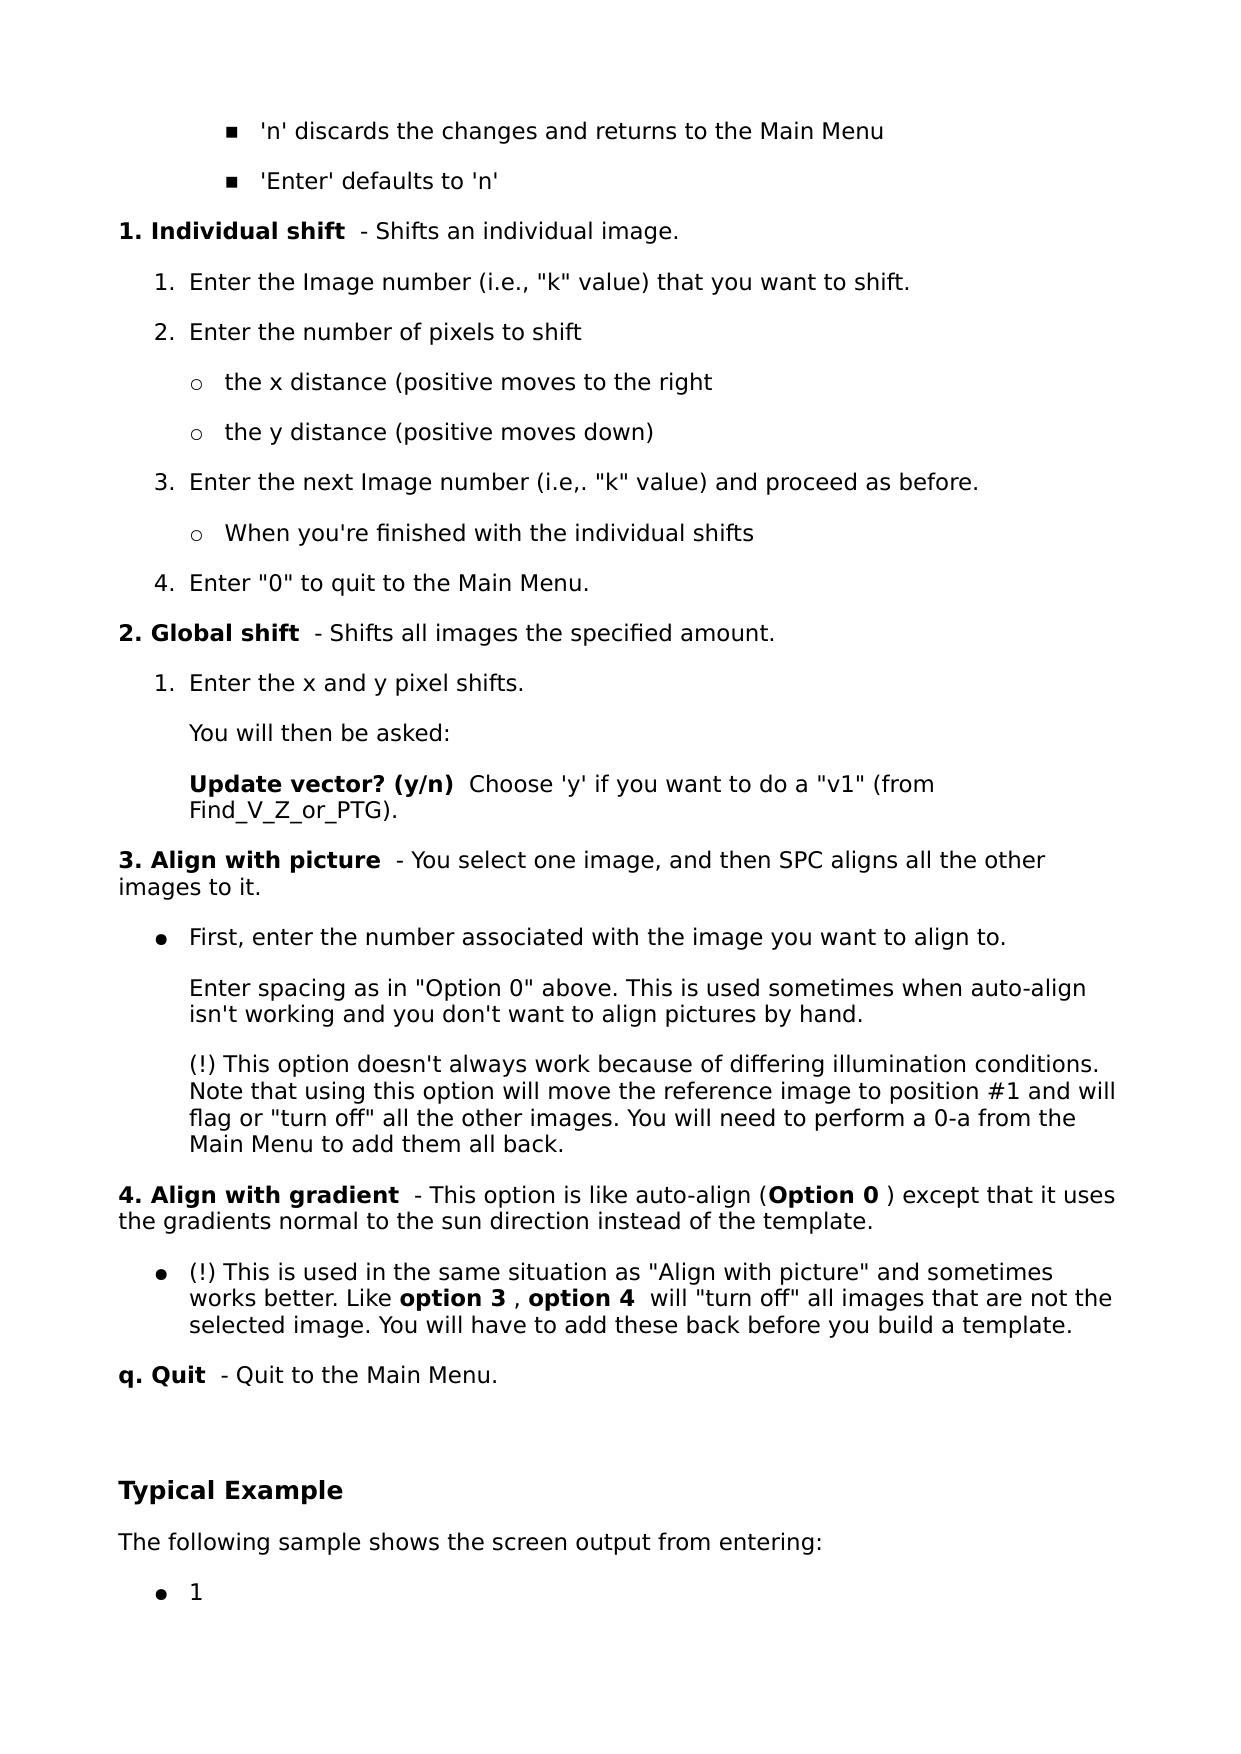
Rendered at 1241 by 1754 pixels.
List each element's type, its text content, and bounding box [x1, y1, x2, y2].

list (!) This option doesn't always work because of differing illumination conditions. Note that using this option will move the reference image to position #1 and will flag or "turn off" all the other images. You will need to perform a 0-a from the Main Menu to add them all back. [153, 1052, 1122, 1158]
list Enter the next Image number (i.e,. "k" value) and proceed as before. [153, 469, 1122, 496]
list Enter "0" to quit to the Main Menu. [153, 570, 1122, 597]
list Enter spacing as in "Option 0" above. This is used sometimes when auto-align isn't working and you don't want to align pictures by hand. [153, 975, 1122, 1028]
list When you're finished with the individual shifts [189, 520, 1122, 546]
list the y distance (positive moves down) [189, 419, 1122, 446]
subtitle Typical Example [118, 1476, 1122, 1505]
list First, enter the number associated with the image you want to align to. [153, 924, 1122, 951]
list Enter the x and y pixel shifts. [153, 670, 1122, 697]
text 3. Align with picture - You select one image, and then SPC aligns all the other images to it. [118, 848, 1122, 901]
list Update vector? (y/n) Choose 'y' if you want to do a "v1" (from Find_V_Z_or_PTG). [153, 771, 1122, 824]
list (!) This is used in the same situation as "Align with picture" and sometimes works better. Like option 3 , option 4 will "turn off" all images that are not the selected image. You will have to add these back before you build a template. [153, 1259, 1122, 1339]
list Enter the number of pixels to shift [153, 319, 1122, 346]
text 2. Global shift - Shifts all images the specified amount. [118, 620, 1122, 647]
text q. Quit - Quit to the Main Menu. [118, 1362, 1122, 1389]
text 1. Individual shift - Shifts an individual image. [118, 218, 1122, 245]
list the x distance (positive moves to the right [189, 369, 1122, 396]
list 'n' discards the changes and returns to the Main Menu [224, 118, 1122, 145]
list Enter the Image number (i.e., "k" value) that you want to shift. [153, 269, 1122, 295]
text The following sample shows the screen output from entering: [118, 1529, 1122, 1556]
list 1 [153, 1579, 1122, 1606]
list 'Enter' defaults to 'n' [224, 168, 1122, 195]
list You will then be asked: [153, 721, 1122, 747]
text 4. Align with gradient - This option is like auto-align (Option 0 ) except that it uses the gradients normal to the sun direction instead of the template. [118, 1182, 1122, 1235]
